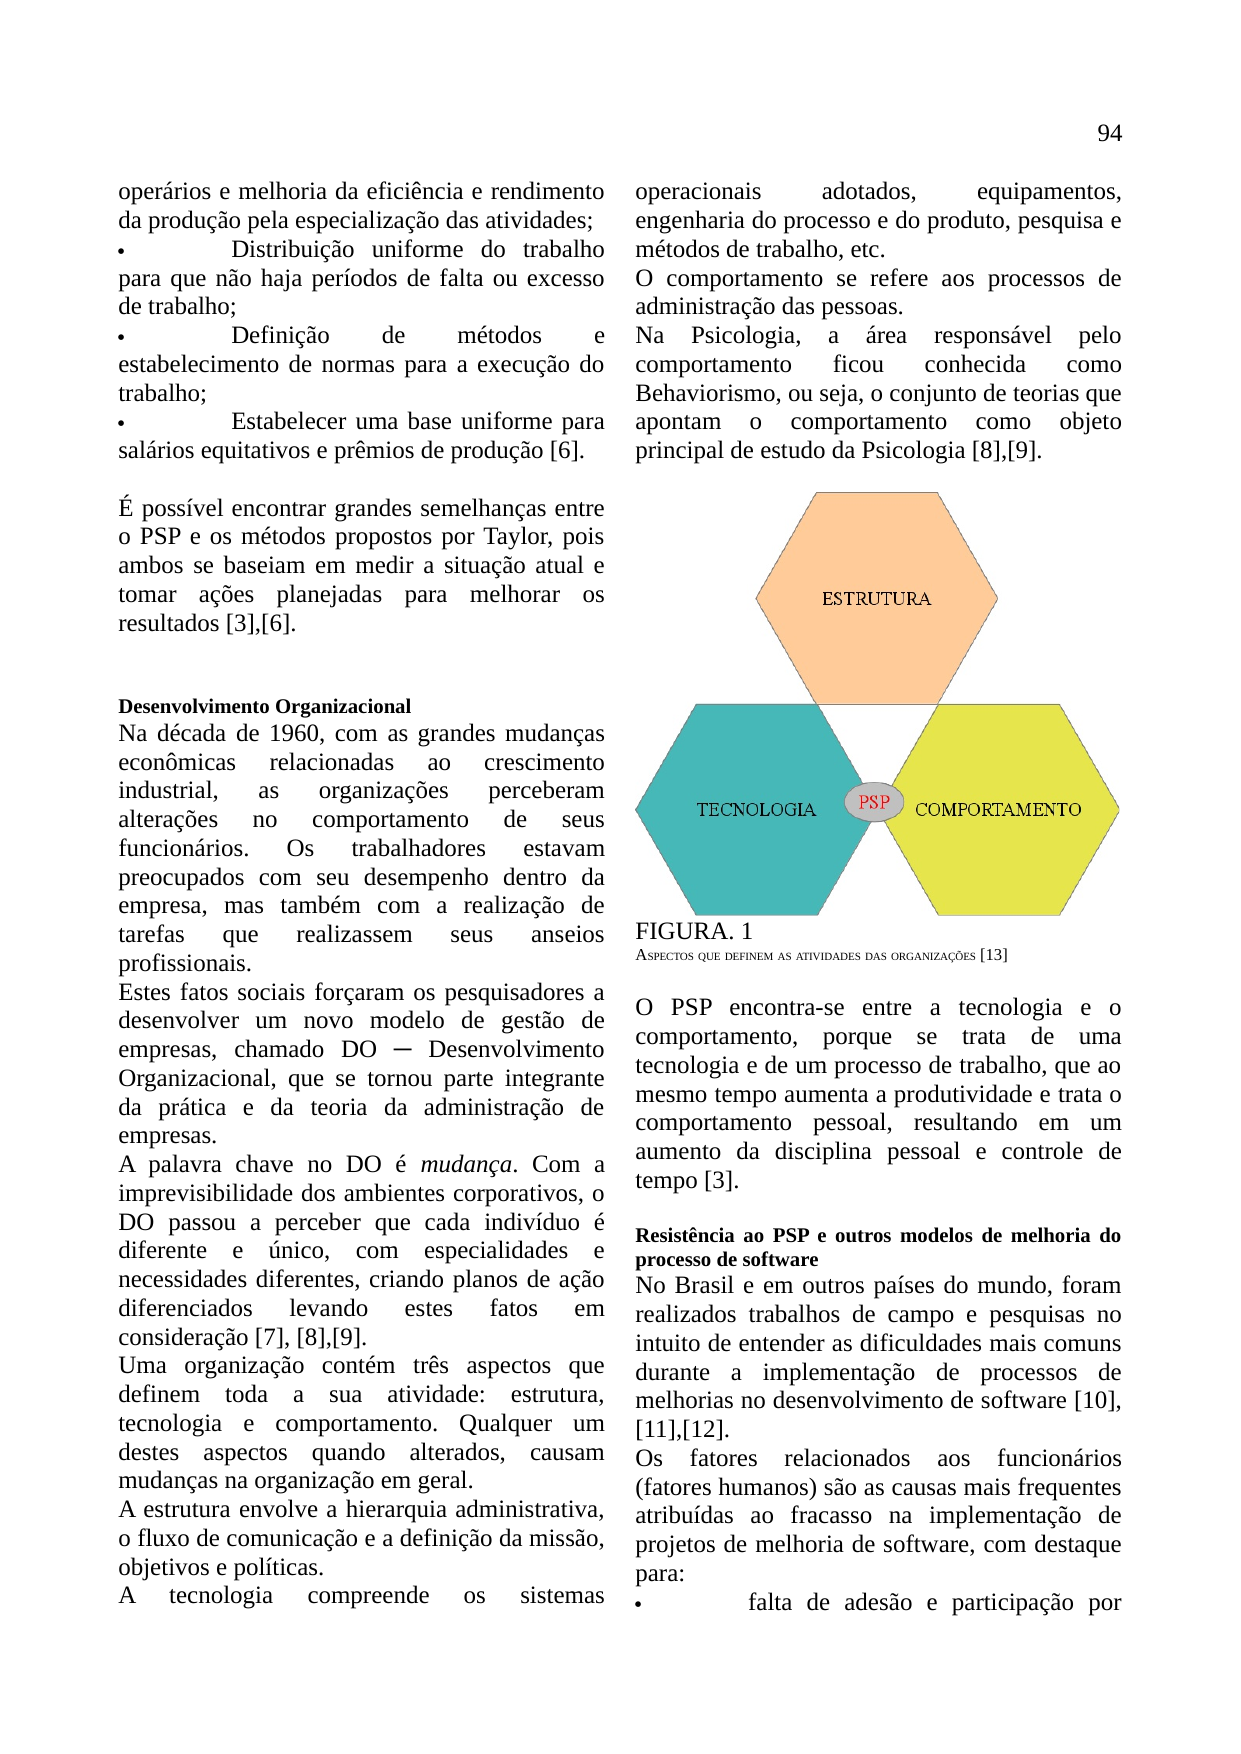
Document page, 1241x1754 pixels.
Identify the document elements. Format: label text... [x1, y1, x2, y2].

text A palavra chave no DO é mudança. Com a imprevisibilidade dos ambientes corporativos, o DO passou a perceber que cada indivíduo é diferente e único, com especialidades e necessidades diferentes, criando planos de ação diferenciados levando estes fatos em consideração [7], [8],[9]. [118, 1149, 605, 1350]
text Aspectos que definem as atividades das organizações [13] [635, 944, 1122, 964]
text Uma organização contém três aspectos que definem toda a sua atividade: estrutura, tecnologia e comportamento. Qualquer um destes aspectos quando alterados, causam mudanças na organização em geral. [118, 1350, 605, 1494]
list falta de adesão e participação por [635, 1587, 1122, 1616]
list Estabelecer uma base uniforme para salários equitativos e prêmios de produção [6]. [118, 406, 605, 464]
subtitle Resistência ao PSP e outros modelos de melhoria do processo de software [635, 1222, 1122, 1271]
text Na década de 1960, com as grandes mudanças econômicas relacionadas ao crescimento industrial, as organizações perceberam alterações no comportamento de seus funcionários. Os trabalhadores estavam preocupados com seu desempenho dentro da empresa, mas também com a realização de tarefas que realizassem seus anseios profissionais. [118, 718, 605, 977]
text Estes fatos sociais forçaram os pesquisadores a desenvolver um novo modelo de gestão de empresas, chamado DO ─ Desenvolvimento Organizacional, que se tornou parte integrante da prática e da teoria da administração de empresas. [118, 977, 605, 1149]
text A estrutura envolve a hierarquia administrativa, o fluxo de comunicação e a definição da missão, objetivos e políticas. [118, 1494, 605, 1580]
text O PSP encontra-se entre a tecnologia e o comportamento, porque se trata de uma tecnologia e de um processo de trabalho, que ao mesmo tempo aumenta a produtividade e trata o comportamento pessoal, resultando em um aumento da disciplina pessoal e controle de tempo [3]. [635, 992, 1122, 1194]
list Definição de métodos e estabelecimento de normas para a execução do trabalho; [118, 320, 605, 406]
picture [635, 492, 1120, 916]
text A tecnologia compreende os sistemas [118, 1580, 605, 1609]
subtitle Desenvolvimento Organizacional [118, 694, 605, 718]
list Distribuição uniforme do trabalho para que não haja períodos de falta ou excesso de trabalho; [118, 234, 605, 320]
list operários e melhoria da eficiência e rendimento da produção pela especialização das atividades; [118, 176, 605, 234]
subtitle FIGURA. 1 [635, 916, 1122, 944]
text É possível encontrar grandes semelhanças entre o PSP e os métodos propostos por Taylor, pois ambos se baseiam em medir a situação atual e tomar ações planejadas para melhorar os resultados [3],[6]. [118, 493, 605, 636]
text No Brasil e em outros países do mundo, foram realizados trabalhos de campo e pesquisas no intuito de entender as dificuldades mais comuns durante a implementação de processos de melhorias no desenvolvimento de software [10],[11],[12]. [635, 1271, 1122, 1443]
text O comportamento se refere aos processos de administração das pessoas. [635, 263, 1122, 320]
text Os fatores relacionados aos funcionários (fatores humanos) são as causas mais frequentes atribuídas ao fracasso na implementação de projetos de melhoria de software, com destaque para: [635, 1443, 1122, 1587]
text operacionais adotados, equipamentos, engenharia do processo e do produto, pesquisa e métodos de trabalho, etc. [635, 176, 1122, 263]
text Na Psicologia, a área responsável pelo comportamento ficou conhecida como Behaviorismo, ou seja, o conjunto de teorias que apontam o comportamento como objeto principal de estudo da Psicologia [8],[9]. [635, 320, 1122, 464]
